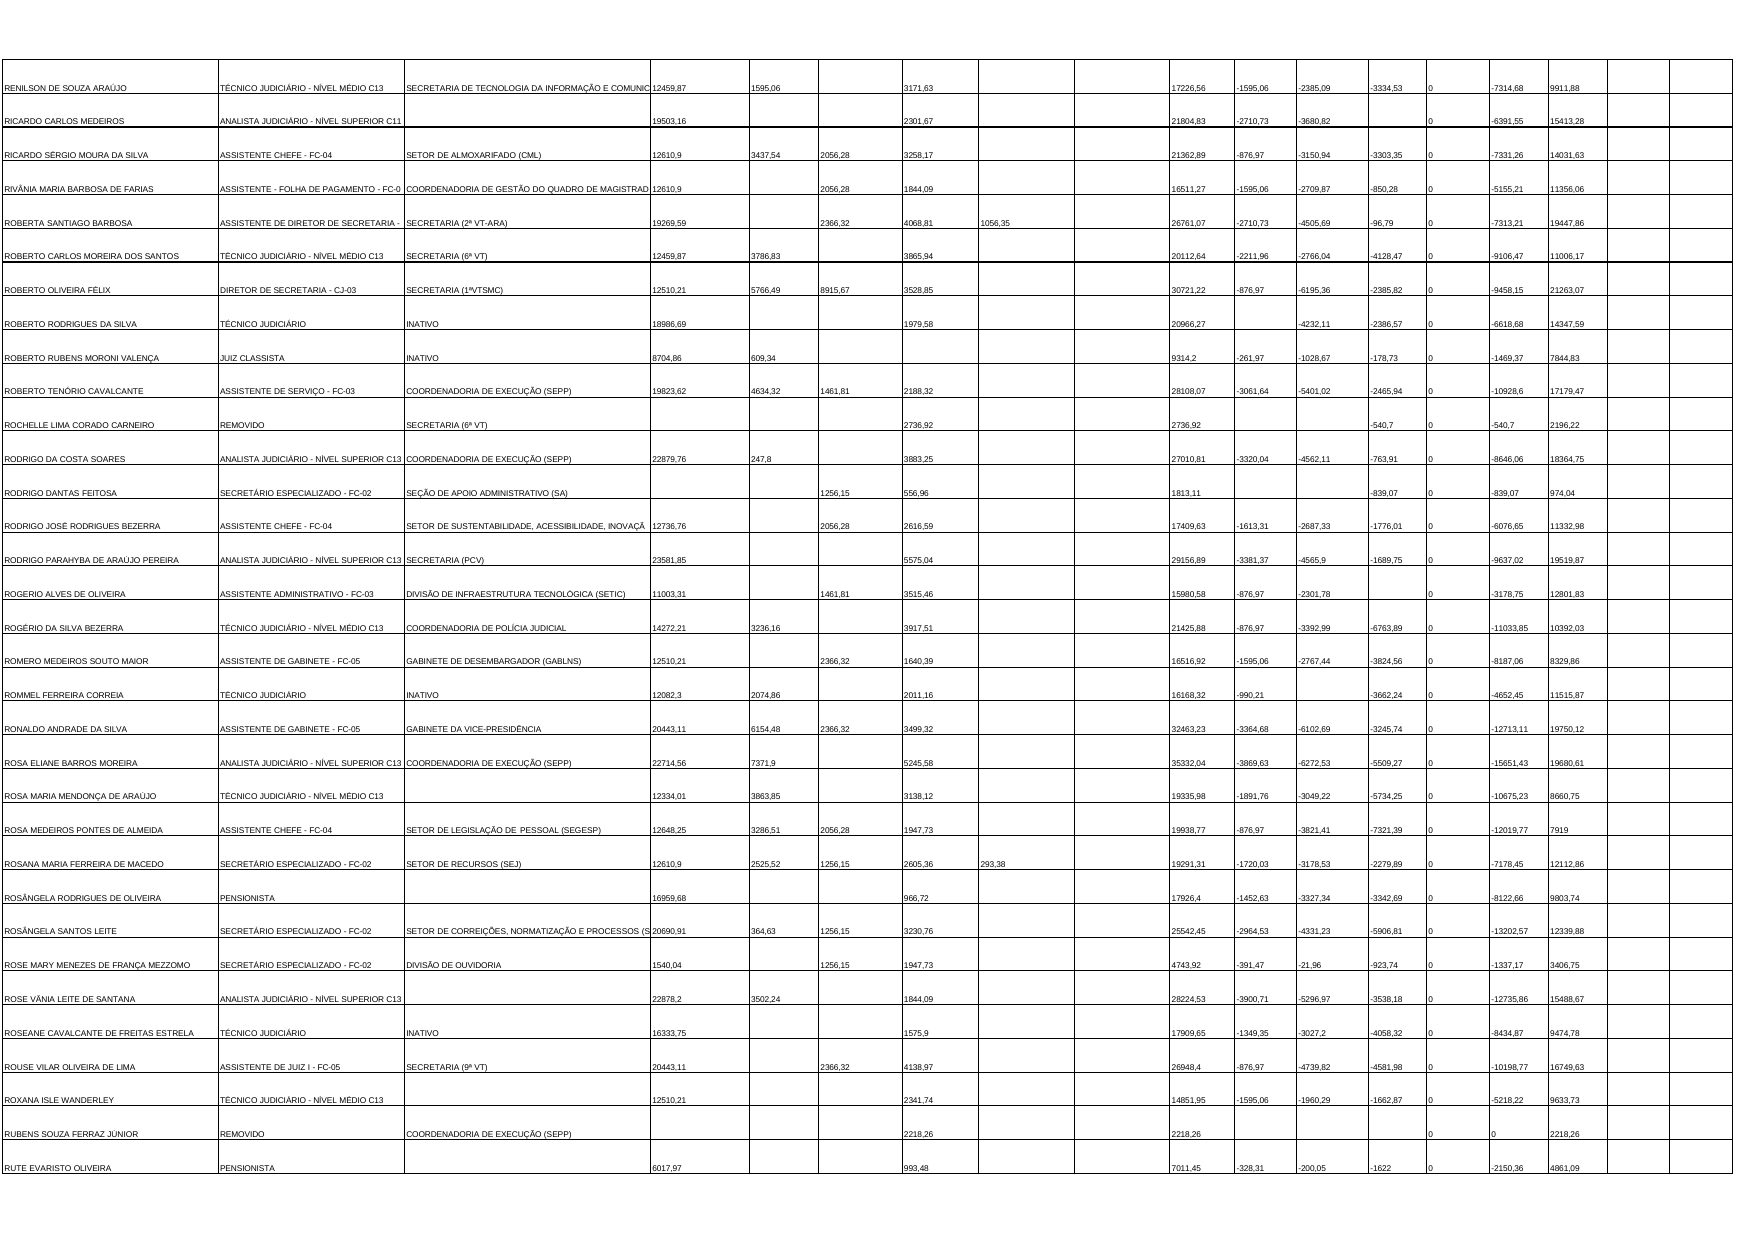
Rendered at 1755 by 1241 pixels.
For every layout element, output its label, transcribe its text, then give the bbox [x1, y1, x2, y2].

table_cell 19938,77 [1170, 803, 1234, 835]
table_cell [1075, 938, 1169, 970]
table_cell 5766,49 [750, 263, 818, 295]
table_cell 8704,86 [651, 330, 749, 363]
table_cell -3824,56 [1369, 634, 1426, 667]
table_cell [1608, 1140, 1669, 1173]
table_cell 35332,04 [1170, 735, 1234, 768]
table_cell 16516,92 [1170, 634, 1234, 667]
table_cell 0 [1427, 128, 1489, 160]
table_cell 1540,04 [651, 938, 749, 970]
table_cell 5575,04 [903, 533, 978, 565]
table_cell [750, 195, 818, 228]
table_cell 609,34 [750, 330, 818, 363]
table_cell 0 [1427, 668, 1489, 700]
table_cell 9474,78 [1549, 1005, 1607, 1038]
table_cell [1075, 128, 1169, 160]
table_cell ASSISTENTE ADMINISTRATIVO - FC-03 [219, 566, 404, 599]
table_cell 0 [1427, 499, 1489, 532]
table_cell [979, 533, 1074, 565]
table_cell 25542,45 [1170, 904, 1234, 937]
table_cell -12735,86 [1490, 971, 1548, 1004]
table_cell -839,07 [1369, 465, 1426, 498]
table_cell -1662,87 [1369, 1073, 1426, 1105]
table_cell -8646,06 [1490, 431, 1548, 464]
table_cell 0 [1427, 398, 1489, 430]
table_cell ROCHELLE LIMA CORADO CARNEIRO [3, 398, 218, 430]
table_cell -2465,94 [1369, 364, 1426, 397]
table_cell 20443,11 [651, 1039, 749, 1072]
table_cell 1256,15 [819, 938, 902, 970]
table_cell 0 [1427, 364, 1489, 397]
table_cell -391,47 [1235, 938, 1296, 970]
table_cell DIVISÃO DE INFRAESTRUTURA TECNOLÓGICA (SETIC) [405, 566, 650, 599]
table_cell -540,7 [1490, 398, 1548, 430]
table_cell -4505,69 [1297, 195, 1368, 228]
table_cell -3381,37 [1235, 533, 1296, 565]
table_cell 3883,25 [903, 431, 978, 464]
table_cell -3303,35 [1369, 128, 1426, 160]
table_cell ROBERTO RODRIGUES DA SILVA [3, 296, 218, 329]
table_cell [979, 94, 1074, 126]
table_cell [1075, 195, 1169, 228]
table_cell -178,73 [1369, 330, 1426, 363]
table_cell [1075, 296, 1169, 329]
table_cell -5401,02 [1297, 364, 1368, 397]
table_cell [1670, 769, 1732, 802]
table_cell 21804,83 [1170, 94, 1234, 126]
table_cell TÉCNICO JUDICIÁRIO [219, 668, 404, 700]
table_cell [819, 1005, 902, 1038]
table_header [819, 60, 902, 93]
table_cell 0 [1490, 1106, 1548, 1139]
table_cell [1075, 1106, 1169, 1139]
table_cell -96,79 [1369, 195, 1426, 228]
table_cell 7371,9 [750, 735, 818, 768]
table_cell COORDENADORIA DE EXECUÇÃO (SEPP) [405, 364, 650, 397]
table_cell -4331,23 [1297, 904, 1368, 937]
table_cell [1608, 330, 1669, 363]
table_cell 28224,53 [1170, 971, 1234, 1004]
table_cell -7313,21 [1490, 195, 1548, 228]
table_cell 1947,73 [903, 938, 978, 970]
table_cell -328,31 [1235, 1140, 1296, 1173]
table_cell -3245,74 [1369, 701, 1426, 734]
table_cell 0 [1427, 94, 1489, 126]
table_cell [819, 870, 902, 903]
table_cell [1075, 1073, 1169, 1105]
table_cell [750, 870, 818, 903]
table_cell 2366,32 [819, 634, 902, 667]
table_cell [1608, 94, 1669, 126]
table_cell 11006,17 [1549, 229, 1607, 261]
table_cell [405, 1073, 650, 1105]
table_cell REMOVIDO [219, 1106, 404, 1139]
table_cell [979, 971, 1074, 1004]
table_cell -10675,23 [1490, 769, 1548, 802]
table_cell [979, 938, 1074, 970]
table_cell ASSISTENTE CHEFE - FC-04 [219, 128, 404, 160]
table_cell [1075, 769, 1169, 802]
table_cell ANALISTA JUDICIÁRIO - NÍVEL SUPERIOR C13 [219, 971, 404, 1004]
table_cell SECRETÁRIO ESPECIALIZADO - FC-02 [219, 904, 404, 937]
table_cell 1256,15 [819, 904, 902, 937]
table_cell -2766,04 [1297, 229, 1368, 261]
table_cell -1028,67 [1297, 330, 1368, 363]
table_cell [979, 668, 1074, 700]
table_cell [1670, 465, 1732, 498]
table_cell [819, 330, 902, 363]
table_cell ROSEANE CAVALCANTE DE FREITAS ESTRELA [3, 1005, 218, 1038]
table_cell 2366,32 [819, 195, 902, 228]
table_cell SECRETARIA (6ª VT) [405, 398, 650, 430]
table_cell 0 [1427, 803, 1489, 835]
table_cell 23581,85 [651, 533, 749, 565]
table_cell [1075, 1039, 1169, 1072]
table_cell -261,97 [1235, 330, 1296, 363]
table_cell 0 [1427, 701, 1489, 734]
table_cell -9637,02 [1490, 533, 1548, 565]
table_cell -3821,41 [1297, 803, 1368, 835]
table_cell [1075, 229, 1169, 261]
table_cell -2964,53 [1235, 904, 1296, 937]
table_cell 16511,27 [1170, 161, 1234, 194]
table_cell 8660,75 [1549, 769, 1607, 802]
table_cell 2366,32 [819, 701, 902, 734]
table_cell 2218,26 [1549, 1106, 1607, 1139]
table_cell 14272,21 [651, 600, 749, 633]
table_cell [651, 465, 749, 498]
table_cell 2196,22 [1549, 398, 1607, 430]
table_cell -8187,06 [1490, 634, 1548, 667]
table_cell [979, 1106, 1074, 1139]
table_cell ROSÂNGELA RODRIGUES DE OLIVEIRA [3, 870, 218, 903]
table_cell [1075, 971, 1169, 1004]
table_cell -839,07 [1490, 465, 1548, 498]
table_cell ROGERIO ALVES DE OLIVEIRA [3, 566, 218, 599]
table_cell 1947,73 [903, 803, 978, 835]
table_cell -3178,75 [1490, 566, 1548, 599]
table_cell [819, 533, 902, 565]
table_cell 1844,09 [903, 161, 978, 194]
table_cell -876,97 [1235, 1039, 1296, 1072]
table_cell [819, 94, 902, 126]
table_header [979, 60, 1074, 93]
table_cell PENSIONISTA [219, 870, 404, 903]
table_cell SECRETÁRIO ESPECIALIZADO - FC-02 [219, 836, 404, 869]
table_cell [1075, 566, 1169, 599]
table_cell 19680,61 [1549, 735, 1607, 768]
table_cell 7844,83 [1549, 330, 1607, 363]
table_cell 2525,52 [750, 836, 818, 869]
table_cell [979, 1073, 1074, 1105]
table_cell 3437,54 [750, 128, 818, 160]
table_cell -1595,06 [1235, 161, 1296, 194]
table_cell SECRETARIA (6ª VT) [405, 229, 650, 261]
table_cell -1337,17 [1490, 938, 1548, 970]
table_cell ANALISTA JUDICIÁRIO - NÍVEL SUPERIOR C11 [219, 94, 404, 126]
table_cell 0 [1427, 229, 1489, 261]
table_cell REMOVIDO [219, 398, 404, 430]
table_cell -1891,76 [1235, 769, 1296, 802]
table_cell -15651,43 [1490, 735, 1548, 768]
table_cell GABINETE DE DESEMBARGADOR (GABLNS) [405, 634, 650, 667]
table_cell -876,97 [1235, 803, 1296, 835]
table_cell 2218,26 [903, 1106, 978, 1139]
table_cell ROBERTO RUBENS MORONI VALENÇA [3, 330, 218, 363]
table_cell DIRETOR DE SECRETARIA - CJ-03 [219, 263, 404, 295]
table_cell [750, 1005, 818, 1038]
table_cell -3680,82 [1297, 94, 1368, 126]
table_cell -923,74 [1369, 938, 1426, 970]
table_cell [1670, 533, 1732, 565]
table_cell [750, 1106, 818, 1139]
table_cell [750, 938, 818, 970]
table_cell [1369, 566, 1426, 599]
table_cell 11003,31 [651, 566, 749, 599]
table_cell 3502,24 [750, 971, 818, 1004]
table_cell RODRIGO PARAHYBA DE ARAÚJO PEREIRA [3, 533, 218, 565]
table_cell 14031,63 [1549, 128, 1607, 160]
table_cell [651, 1106, 749, 1139]
table_header 0 [1427, 60, 1489, 93]
table_cell [1670, 263, 1732, 295]
table_cell [979, 701, 1074, 734]
table_cell [979, 398, 1074, 430]
table_cell [750, 566, 818, 599]
table_cell 2218,26 [1170, 1106, 1234, 1139]
table_cell -1720,03 [1235, 836, 1296, 869]
table_header RENILSON DE SOUZA ARAÚJO [3, 60, 218, 93]
table_cell [1075, 465, 1169, 498]
table_cell 29156,89 [1170, 533, 1234, 565]
table_cell 17179,47 [1549, 364, 1607, 397]
table_cell 16333,75 [651, 1005, 749, 1038]
table_cell [405, 870, 650, 903]
table_header 17226,56 [1170, 60, 1234, 93]
table_cell 9803,74 [1549, 870, 1607, 903]
table_cell -5155,21 [1490, 161, 1548, 194]
table_cell 2056,28 [819, 499, 902, 532]
table_cell [979, 161, 1074, 194]
table_cell 3865,94 [903, 229, 978, 261]
table_cell TÉCNICO JUDICIÁRIO - NÍVEL MÉDIO C13 [219, 600, 404, 633]
table_cell 7011,45 [1170, 1140, 1234, 1173]
table_cell [979, 364, 1074, 397]
table_cell 18986,69 [651, 296, 749, 329]
table_cell 10392,03 [1549, 600, 1607, 633]
table_cell [1608, 431, 1669, 464]
table_cell [1608, 1073, 1669, 1105]
table_cell -3061,64 [1235, 364, 1296, 397]
table_cell [1075, 600, 1169, 633]
table_cell -3178,53 [1297, 836, 1368, 869]
table_cell [1608, 1106, 1669, 1139]
table_cell 19519,87 [1549, 533, 1607, 565]
table_cell [1075, 735, 1169, 768]
table_cell 0 [1427, 1073, 1489, 1105]
table_cell [1670, 195, 1732, 228]
table_cell 0 [1427, 634, 1489, 667]
table_cell [1235, 465, 1296, 498]
table_cell [750, 533, 818, 565]
table_cell -6272,53 [1297, 735, 1368, 768]
table_cell ASSISTENTE DE SERVIÇO - FC-03 [219, 364, 404, 397]
table_cell [1608, 566, 1669, 599]
table_cell 12339,88 [1549, 904, 1607, 937]
table_cell 0 [1427, 904, 1489, 937]
table_cell [1297, 398, 1368, 430]
table_cell [819, 431, 902, 464]
table_cell -5218,22 [1490, 1073, 1548, 1105]
table_cell [405, 94, 650, 126]
table_cell [1670, 229, 1732, 261]
table_cell ASSISTENTE DE JUIZ I - FC-05 [219, 1039, 404, 1072]
table_cell TÉCNICO JUDICIÁRIO [219, 296, 404, 329]
table_cell -990,21 [1235, 668, 1296, 700]
table_cell -876,97 [1235, 128, 1296, 160]
table_cell -1776,01 [1369, 499, 1426, 532]
table_cell ROMERO MEDEIROS SOUTO MAIOR [3, 634, 218, 667]
table_cell 3286,51 [750, 803, 818, 835]
table_cell [1670, 128, 1732, 160]
table_cell 12510,21 [651, 634, 749, 667]
table_cell 0 [1427, 1106, 1489, 1139]
table_cell [750, 94, 818, 126]
table_cell ROSE VÂNIA LEITE DE SANTANA [3, 971, 218, 1004]
table_cell -21,96 [1297, 938, 1368, 970]
table_cell TÉCNICO JUDICIÁRIO - NÍVEL MÉDIO C13 [219, 1073, 404, 1105]
table_cell [819, 1140, 902, 1173]
table_cell [1075, 1005, 1169, 1038]
table_cell -2211,96 [1235, 229, 1296, 261]
table_cell -3662,24 [1369, 668, 1426, 700]
table_cell -2710,73 [1235, 94, 1296, 126]
table_cell 11515,87 [1549, 668, 1607, 700]
table_cell -4581,98 [1369, 1039, 1426, 1072]
table_cell 19269,59 [651, 195, 749, 228]
table_cell 18364,75 [1549, 431, 1607, 464]
table_cell [1608, 634, 1669, 667]
table_cell 21263,07 [1549, 263, 1607, 295]
table_cell 22714,56 [651, 735, 749, 768]
table_cell -3027,2 [1297, 1005, 1368, 1038]
table_cell -10928,6 [1490, 364, 1548, 397]
table_cell ASSISTENTE DE GABINETE - FC-05 [219, 634, 404, 667]
table_cell INATIVO [405, 296, 650, 329]
table_cell 2605,36 [903, 836, 978, 869]
table_cell ASSISTENTE DE GABINETE - FC-05 [219, 701, 404, 734]
table_cell -6102,69 [1297, 701, 1368, 734]
table_cell SETOR DE LEGISLAÇÃO DE PESSOAL (SEGESP) [405, 803, 650, 835]
table_cell SECRETARIA (1ªVTSMC) [405, 263, 650, 295]
table_cell -1452,63 [1235, 870, 1296, 903]
table_cell 16749,63 [1549, 1039, 1607, 1072]
table_cell 0 [1427, 296, 1489, 329]
table_cell 0 [1427, 735, 1489, 768]
table_cell SECRETARIA (2ª VT-ARA) [405, 195, 650, 228]
table_cell -7178,45 [1490, 836, 1548, 869]
table_header [1075, 60, 1169, 93]
table_cell INATIVO [405, 668, 650, 700]
table_cell 966,72 [903, 870, 978, 903]
table_cell 19503,16 [651, 94, 749, 126]
table_cell 32463,23 [1170, 701, 1234, 734]
table_cell 12610,9 [651, 161, 749, 194]
table_cell [819, 971, 902, 1004]
table_cell -876,97 [1235, 566, 1296, 599]
table_cell 3138,12 [903, 769, 978, 802]
table_cell [1608, 364, 1669, 397]
table_cell [1670, 566, 1732, 599]
table_cell [1608, 263, 1669, 295]
table_cell -1622 [1369, 1140, 1426, 1173]
table_cell 3499,32 [903, 701, 978, 734]
table_cell [1075, 364, 1169, 397]
table_cell [1670, 1073, 1732, 1105]
table_cell -5906,81 [1369, 904, 1426, 937]
table_cell -2386,57 [1369, 296, 1426, 329]
table_cell 0 [1427, 836, 1489, 869]
table_cell [979, 803, 1074, 835]
table_cell [903, 330, 978, 363]
table_cell 3786,83 [750, 229, 818, 261]
table_cell 0 [1427, 161, 1489, 194]
table_cell 14851,95 [1170, 1073, 1234, 1105]
table_cell 12648,25 [651, 803, 749, 835]
table_cell [979, 769, 1074, 802]
table_cell 26761,07 [1170, 195, 1234, 228]
table_cell [405, 971, 650, 1004]
table_cell [1670, 161, 1732, 194]
table_cell -876,97 [1235, 600, 1296, 633]
table_cell [750, 1073, 818, 1105]
table_cell 22878,2 [651, 971, 749, 1004]
table_cell 1461,81 [819, 566, 902, 599]
table_cell [979, 229, 1074, 261]
table_cell 0 [1427, 1005, 1489, 1038]
table_cell 2616,59 [903, 499, 978, 532]
table_cell [1608, 836, 1669, 869]
table_cell SETOR DE RECURSOS (SEJ) [405, 836, 650, 869]
table_cell [1235, 398, 1296, 430]
table_cell -6076,65 [1490, 499, 1548, 532]
table_cell [1670, 735, 1732, 768]
table_cell [1608, 904, 1669, 937]
table_cell -8122,66 [1490, 870, 1548, 903]
table_cell 9314,2 [1170, 330, 1234, 363]
table_cell 556,96 [903, 465, 978, 498]
table_cell -2385,82 [1369, 263, 1426, 295]
table_cell -540,7 [1369, 398, 1426, 430]
table_cell [1670, 1005, 1732, 1038]
table_cell -850,28 [1369, 161, 1426, 194]
table_cell [750, 296, 818, 329]
table_cell [819, 1073, 902, 1105]
table_cell -2301,78 [1297, 566, 1368, 599]
table_cell RICARDO SÉRGIO MOURA DA SILVA [3, 128, 218, 160]
table_cell 0 [1427, 870, 1489, 903]
table_cell -3869,63 [1235, 735, 1296, 768]
table_cell 2301,67 [903, 94, 978, 126]
table_cell -2150,36 [1490, 1140, 1548, 1173]
table_cell 3863,85 [750, 769, 818, 802]
table_cell -4565,9 [1297, 533, 1368, 565]
table_cell -763,91 [1369, 431, 1426, 464]
table_header -2385,09 [1297, 60, 1368, 93]
table_cell 17409,63 [1170, 499, 1234, 532]
table_header 9911,88 [1549, 60, 1607, 93]
table_cell 12736,76 [651, 499, 749, 532]
table_cell [1608, 499, 1669, 532]
table_cell 4068,81 [903, 195, 978, 228]
table_cell 2366,32 [819, 1039, 902, 1072]
table_cell -4652,45 [1490, 668, 1548, 700]
table_cell ROSANA MARIA FERREIRA DE MACEDO [3, 836, 218, 869]
table_cell 28108,07 [1170, 364, 1234, 397]
table_cell ROBERTA SANTIAGO BARBOSA [3, 195, 218, 228]
table_cell [1608, 735, 1669, 768]
table_cell TÉCNICO JUDICIÁRIO - NÍVEL MÉDIO C13 [219, 769, 404, 802]
table_cell [1075, 1140, 1169, 1173]
table_cell [405, 769, 650, 802]
table_cell -1960,29 [1297, 1073, 1368, 1105]
table_cell 993,48 [903, 1140, 978, 1173]
table_cell SECRETARIA (PCV) [405, 533, 650, 565]
table_cell COORDENADORIA DE EXECUÇÃO (SEPP) [405, 735, 650, 768]
table_cell [1670, 398, 1732, 430]
table_cell 0 [1427, 1039, 1489, 1072]
table_cell 3917,51 [903, 600, 978, 633]
table_cell [819, 735, 902, 768]
table_cell 0 [1427, 1140, 1489, 1173]
table_cell [1608, 1005, 1669, 1038]
table_cell [1670, 803, 1732, 835]
table_cell ROSA MEDEIROS PONTES DE ALMEIDA [3, 803, 218, 835]
table_cell 4861,09 [1549, 1140, 1607, 1173]
table_cell [979, 904, 1074, 937]
table_cell 19291,31 [1170, 836, 1234, 869]
table_cell -2279,89 [1369, 836, 1426, 869]
table_cell JUIZ CLASSISTA [219, 330, 404, 363]
table_cell [979, 1039, 1074, 1072]
table_cell 1461,81 [819, 364, 902, 397]
table_cell [1608, 668, 1669, 700]
table_cell [1608, 195, 1669, 228]
table_cell RUBENS SOUZA FERRAZ JÚNIOR [3, 1106, 218, 1139]
table_cell ANALISTA JUDICIÁRIO - NÍVEL SUPERIOR C13 [219, 533, 404, 565]
table_cell [1297, 1106, 1368, 1139]
table_cell ROSÂNGELA SANTOS LEITE [3, 904, 218, 937]
table_cell -12019,77 [1490, 803, 1548, 835]
table_cell [979, 431, 1074, 464]
table_cell SECRETÁRIO ESPECIALIZADO - FC-02 [219, 938, 404, 970]
table_cell ASSISTENTE CHEFE - FC-04 [219, 499, 404, 532]
table_cell ROBERTO OLIVEIRA FÉLIX [3, 263, 218, 295]
table_cell [979, 128, 1074, 160]
table_header -3334,53 [1369, 60, 1426, 93]
table_cell GABINETE DA VICE-PRESIDÊNCIA [405, 701, 650, 734]
table_cell [1075, 330, 1169, 363]
table_cell [979, 870, 1074, 903]
table_cell 15488,67 [1549, 971, 1607, 1004]
table_cell [1670, 971, 1732, 1004]
table_cell DIVISÃO DE OUVIDORIA [405, 938, 650, 970]
table_cell 20443,11 [651, 701, 749, 734]
table_cell -3364,68 [1235, 701, 1296, 734]
table_cell 4743,92 [1170, 938, 1234, 970]
table_cell -3342,69 [1369, 870, 1426, 903]
table_header 12459,87 [651, 60, 749, 93]
table_cell 20690,91 [651, 904, 749, 937]
table_cell [1369, 94, 1426, 126]
table_cell [1075, 870, 1169, 903]
table_cell [1608, 769, 1669, 802]
table_cell [1670, 836, 1732, 869]
table_cell [1075, 398, 1169, 430]
table_cell INATIVO [405, 330, 650, 363]
table_cell 2341,74 [903, 1073, 978, 1105]
table_cell 5245,58 [903, 735, 978, 768]
table_cell COORDENADORIA DE EXECUÇÃO (SEPP) [405, 431, 650, 464]
table_cell RODRIGO DANTAS FEITOSA [3, 465, 218, 498]
table_cell [819, 229, 902, 261]
table_cell 247,8 [750, 431, 818, 464]
table_header -7314,68 [1490, 60, 1548, 93]
table_cell 19335,98 [1170, 769, 1234, 802]
table_header -1595,06 [1235, 60, 1296, 93]
table_cell [1075, 668, 1169, 700]
table_cell [1608, 938, 1669, 970]
table_cell -3049,22 [1297, 769, 1368, 802]
table_cell 12510,21 [651, 1073, 749, 1105]
table_cell [1075, 263, 1169, 295]
table_cell -12713,11 [1490, 701, 1548, 734]
table_cell [1670, 94, 1732, 126]
table_cell [750, 1140, 818, 1173]
table_cell [979, 566, 1074, 599]
table_cell 2736,92 [903, 398, 978, 430]
table_cell ASSISTENTE DE DIRETOR DE SECRETARIA - [219, 195, 404, 228]
table_cell PENSIONISTA [219, 1140, 404, 1173]
table_cell 11332,98 [1549, 499, 1607, 532]
table_cell 2074,86 [750, 668, 818, 700]
table_cell [979, 1005, 1074, 1038]
table_cell ROXANA ISLE WANDERLEY [3, 1073, 218, 1105]
table_cell -6391,55 [1490, 94, 1548, 126]
table_cell [1608, 870, 1669, 903]
table_cell COORDENADORIA DE POLÍCIA JUDICIAL [405, 600, 650, 633]
table_cell [1235, 1106, 1296, 1139]
table_cell -3392,99 [1297, 600, 1368, 633]
table_cell [1075, 836, 1169, 869]
table_cell SETOR DE CORREIÇÕES, NORMATIZAÇÃO E PROCESSOS (S [405, 904, 650, 937]
table_cell -1469,37 [1490, 330, 1548, 363]
table_cell 6017,97 [651, 1140, 749, 1173]
table_cell RONALDO ANDRADE DA SILVA [3, 701, 218, 734]
table_cell TÉCNICO JUDICIÁRIO [219, 1005, 404, 1038]
table_cell 12610,9 [651, 836, 749, 869]
table_cell 2056,28 [819, 128, 902, 160]
table_cell 0 [1427, 769, 1489, 802]
table_cell ANALISTA JUDICIÁRIO - NÍVEL SUPERIOR C13 [219, 735, 404, 768]
table_cell -7321,39 [1369, 803, 1426, 835]
table_cell ROUSE VILAR OLIVEIRA DE LIMA [3, 1039, 218, 1072]
table_cell -4058,32 [1369, 1005, 1426, 1038]
table_cell 30721,22 [1170, 263, 1234, 295]
table_cell 20112,64 [1170, 229, 1234, 261]
table_cell [979, 499, 1074, 532]
table_cell 7919 [1549, 803, 1607, 835]
table_cell 14347,59 [1549, 296, 1607, 329]
table_cell [1297, 465, 1368, 498]
table_cell 12510,21 [651, 263, 749, 295]
table_cell 4634,32 [750, 364, 818, 397]
table_cell [819, 769, 902, 802]
table_cell [979, 634, 1074, 667]
table_cell 0 [1427, 533, 1489, 565]
table_cell COORDENADORIA DE EXECUÇÃO (SEPP) [405, 1106, 650, 1139]
table_cell ASSISTENTE CHEFE - FC-04 [219, 803, 404, 835]
table_cell -3320,04 [1235, 431, 1296, 464]
table_cell [1075, 803, 1169, 835]
table_cell -6763,89 [1369, 600, 1426, 633]
table_cell 21362,89 [1170, 128, 1234, 160]
table_cell [1670, 1039, 1732, 1072]
table_cell -6618,68 [1490, 296, 1548, 329]
table_cell 17909,65 [1170, 1005, 1234, 1038]
table_cell [1075, 161, 1169, 194]
table_cell [651, 398, 749, 430]
table_cell [1608, 296, 1669, 329]
table_cell [979, 465, 1074, 498]
table_cell [979, 600, 1074, 633]
table_cell ROSA MARIA MENDONÇA DE ARAÚJO [3, 769, 218, 802]
table_cell SECRETÁRIO ESPECIALIZADO - FC-02 [219, 465, 404, 498]
table_cell [1608, 971, 1669, 1004]
table_cell 1813,11 [1170, 465, 1234, 498]
table_cell [1075, 94, 1169, 126]
table_cell -7331,26 [1490, 128, 1548, 160]
table_cell [750, 1039, 818, 1072]
table_cell [750, 161, 818, 194]
table_cell 0 [1427, 600, 1489, 633]
table_cell ROSE MARY MENEZES DE FRANÇA MEZZOMO [3, 938, 218, 970]
table_cell 1256,15 [819, 465, 902, 498]
table_cell INATIVO [405, 1005, 650, 1038]
table_header 1595,06 [750, 60, 818, 93]
table_cell [979, 296, 1074, 329]
table_cell [1369, 1106, 1426, 1139]
table_cell 3515,46 [903, 566, 978, 599]
table_cell ROGÉRIO DA SILVA BEZERRA [3, 600, 218, 633]
table_cell 9633,73 [1549, 1073, 1607, 1105]
table_cell 0 [1427, 263, 1489, 295]
table_cell [1670, 431, 1732, 464]
table_cell [1235, 296, 1296, 329]
table_cell 19823,62 [651, 364, 749, 397]
table_cell 1844,09 [903, 971, 978, 1004]
table_cell SETOR DE SUSTENTABILIDADE, ACESSIBILIDADE, INOVAÇÃ [405, 499, 650, 532]
table_cell 4138,97 [903, 1039, 978, 1072]
table_cell [979, 1140, 1074, 1173]
table_cell 2056,28 [819, 161, 902, 194]
table_cell [819, 398, 902, 430]
table_cell [979, 263, 1074, 295]
table_cell -13202,57 [1490, 904, 1548, 937]
table_cell 1256,15 [819, 836, 902, 869]
table_cell 21425,88 [1170, 600, 1234, 633]
table_cell 6154,48 [750, 701, 818, 734]
table_cell -4562,11 [1297, 431, 1368, 464]
table_cell -2709,87 [1297, 161, 1368, 194]
table_cell [1608, 398, 1669, 430]
table_cell -9458,15 [1490, 263, 1548, 295]
table_cell RODRIGO DA COSTA SOARES [3, 431, 218, 464]
table_cell 3258,17 [903, 128, 978, 160]
table_cell 2011,16 [903, 668, 978, 700]
table_cell -1595,06 [1235, 634, 1296, 667]
table_cell 0 [1427, 971, 1489, 1004]
table_cell 293,38 [979, 836, 1074, 869]
table_cell 1640,39 [903, 634, 978, 667]
table_cell 19447,86 [1549, 195, 1607, 228]
table_cell 3528,85 [903, 263, 978, 295]
table_header 3171,63 [903, 60, 978, 93]
table_cell -1595,06 [1235, 1073, 1296, 1105]
table_cell [1670, 938, 1732, 970]
table_header TÉCNICO JUDICIÁRIO - NÍVEL MÉDIO C13 [219, 60, 404, 93]
table_cell ANALISTA JUDICIÁRIO - NÍVEL SUPERIOR C13 [219, 431, 404, 464]
table_cell -6195,36 [1297, 263, 1368, 295]
table_cell [1297, 668, 1368, 700]
table_cell 0 [1427, 330, 1489, 363]
table_cell SETOR DE ALMOXARIFADO (CML) [405, 128, 650, 160]
table_cell [1670, 634, 1732, 667]
table_cell ASSISTENTE - FOLHA DE PAGAMENTO - FC-0 [219, 161, 404, 194]
table_cell SECRETARIA (9ª VT) [405, 1039, 650, 1072]
table_cell 15413,28 [1549, 94, 1607, 126]
table_cell [1670, 330, 1732, 363]
table_cell -2710,73 [1235, 195, 1296, 228]
table_cell [750, 465, 818, 498]
table_cell RICARDO CARLOS MEDEIROS [3, 94, 218, 126]
table_cell 12112,86 [1549, 836, 1607, 869]
table_cell [1075, 701, 1169, 734]
table_cell [819, 296, 902, 329]
table_cell 12459,87 [651, 229, 749, 261]
table_cell [1075, 634, 1169, 667]
table_cell ROBERTO TENÓRIO CAVALCANTE [3, 364, 218, 397]
table_cell [1670, 600, 1732, 633]
table_cell -3327,34 [1297, 870, 1368, 903]
table_cell -1613,31 [1235, 499, 1296, 532]
table_cell [1075, 431, 1169, 464]
table_cell [1608, 465, 1669, 498]
table_cell -3150,94 [1297, 128, 1368, 160]
table_cell 26948,4 [1170, 1039, 1234, 1072]
table_cell [1608, 1039, 1669, 1072]
table_cell [750, 634, 818, 667]
table_cell -4739,82 [1297, 1039, 1368, 1072]
table_cell ROSA ELIANE BARROS MOREIRA [3, 735, 218, 768]
table_cell [819, 668, 902, 700]
table_cell 974,04 [1549, 465, 1607, 498]
table_cell [1670, 296, 1732, 329]
table_cell -5509,27 [1369, 735, 1426, 768]
table_cell [1670, 668, 1732, 700]
table_cell [750, 499, 818, 532]
table_cell COORDENADORIA DE GESTÃO DO QUADRO DE MAGISTRAD [405, 161, 650, 194]
table_cell [1670, 870, 1732, 903]
table_cell 27010,81 [1170, 431, 1234, 464]
table_cell [1608, 229, 1669, 261]
table_cell -11033,85 [1490, 600, 1548, 633]
table_cell 2736,92 [1170, 398, 1234, 430]
table_header [1670, 60, 1732, 93]
table_cell 12334,01 [651, 769, 749, 802]
table_cell -4128,47 [1369, 229, 1426, 261]
table_cell -200,05 [1297, 1140, 1368, 1173]
table_cell [1670, 499, 1732, 532]
table_cell 3230,76 [903, 904, 978, 937]
table_cell -3538,18 [1369, 971, 1426, 1004]
table_cell 1056,35 [979, 195, 1074, 228]
table_cell SEÇÃO DE APOIO ADMINISTRATIVO (SA) [405, 465, 650, 498]
table_cell [1608, 803, 1669, 835]
table_cell 2056,28 [819, 803, 902, 835]
table_cell [979, 330, 1074, 363]
table_cell 15980,58 [1170, 566, 1234, 599]
table_cell [819, 1106, 902, 1139]
table_cell 364,63 [750, 904, 818, 937]
table_cell ROMMEL FERREIRA CORREIA [3, 668, 218, 700]
table_cell [1670, 364, 1732, 397]
table_cell [979, 735, 1074, 768]
table_cell -2687,33 [1297, 499, 1368, 532]
table_cell 0 [1427, 566, 1489, 599]
table_cell [1670, 904, 1732, 937]
table_cell [1670, 1140, 1732, 1173]
table_cell [1608, 161, 1669, 194]
table_cell [819, 600, 902, 633]
table_cell -2767,44 [1297, 634, 1368, 667]
table_cell 3406,75 [1549, 938, 1607, 970]
table_cell 8329,86 [1549, 634, 1607, 667]
table_cell -9106,47 [1490, 229, 1548, 261]
table_cell 16959,68 [651, 870, 749, 903]
table_cell -876,97 [1235, 263, 1296, 295]
table_cell 16168,32 [1170, 668, 1234, 700]
table_cell -10198,77 [1490, 1039, 1548, 1072]
table_cell -8434,87 [1490, 1005, 1548, 1038]
table_cell [1075, 533, 1169, 565]
table_cell 22879,76 [651, 431, 749, 464]
table_cell 19750,12 [1549, 701, 1607, 734]
table_cell 12801,83 [1549, 566, 1607, 599]
table_cell -5296,97 [1297, 971, 1368, 1004]
table_cell 8915,67 [819, 263, 902, 295]
table_cell 0 [1427, 431, 1489, 464]
table_cell 17926,4 [1170, 870, 1234, 903]
table_cell 20966,27 [1170, 296, 1234, 329]
table_cell -4232,11 [1297, 296, 1368, 329]
table_cell 11356,06 [1549, 161, 1607, 194]
table_cell [1670, 1106, 1732, 1139]
table_cell -1689,75 [1369, 533, 1426, 565]
table_cell [1608, 128, 1669, 160]
table_cell 1575,9 [903, 1005, 978, 1038]
table_cell [1075, 499, 1169, 532]
table_cell [1608, 701, 1669, 734]
table_cell TÉCNICO JUDICIÁRIO - NÍVEL MÉDIO C13 [219, 229, 404, 261]
table_cell [750, 398, 818, 430]
table_cell [1075, 904, 1169, 937]
table_cell RIVÂNIA MARIA BARBOSA DE FARIAS [3, 161, 218, 194]
table_cell [1608, 533, 1669, 565]
table_cell [1670, 701, 1732, 734]
table_cell 12610,9 [651, 128, 749, 160]
table_cell 0 [1427, 465, 1489, 498]
table_cell 3236,16 [750, 600, 818, 633]
table_cell 0 [1427, 195, 1489, 228]
table_cell [405, 1140, 650, 1173]
table_cell RODRIGO JOSÉ RODRIGUES BEZERRA [3, 499, 218, 532]
table_cell 2188,32 [903, 364, 978, 397]
table_header SECRETARIA DE TECNOLOGIA DA INFORMAÇÃO E COMUNIC [405, 60, 650, 93]
table_cell -5734,25 [1369, 769, 1426, 802]
table_cell -3900,71 [1235, 971, 1296, 1004]
table_cell ROBERTO CARLOS MOREIRA DOS SANTOS [3, 229, 218, 261]
table_cell RUTE EVARISTO OLIVEIRA [3, 1140, 218, 1173]
table_cell 0 [1427, 938, 1489, 970]
table_cell 1979,58 [903, 296, 978, 329]
table_cell 12082,3 [651, 668, 749, 700]
table_cell -1349,35 [1235, 1005, 1296, 1038]
table_cell [1608, 600, 1669, 633]
table_header [1608, 60, 1669, 93]
